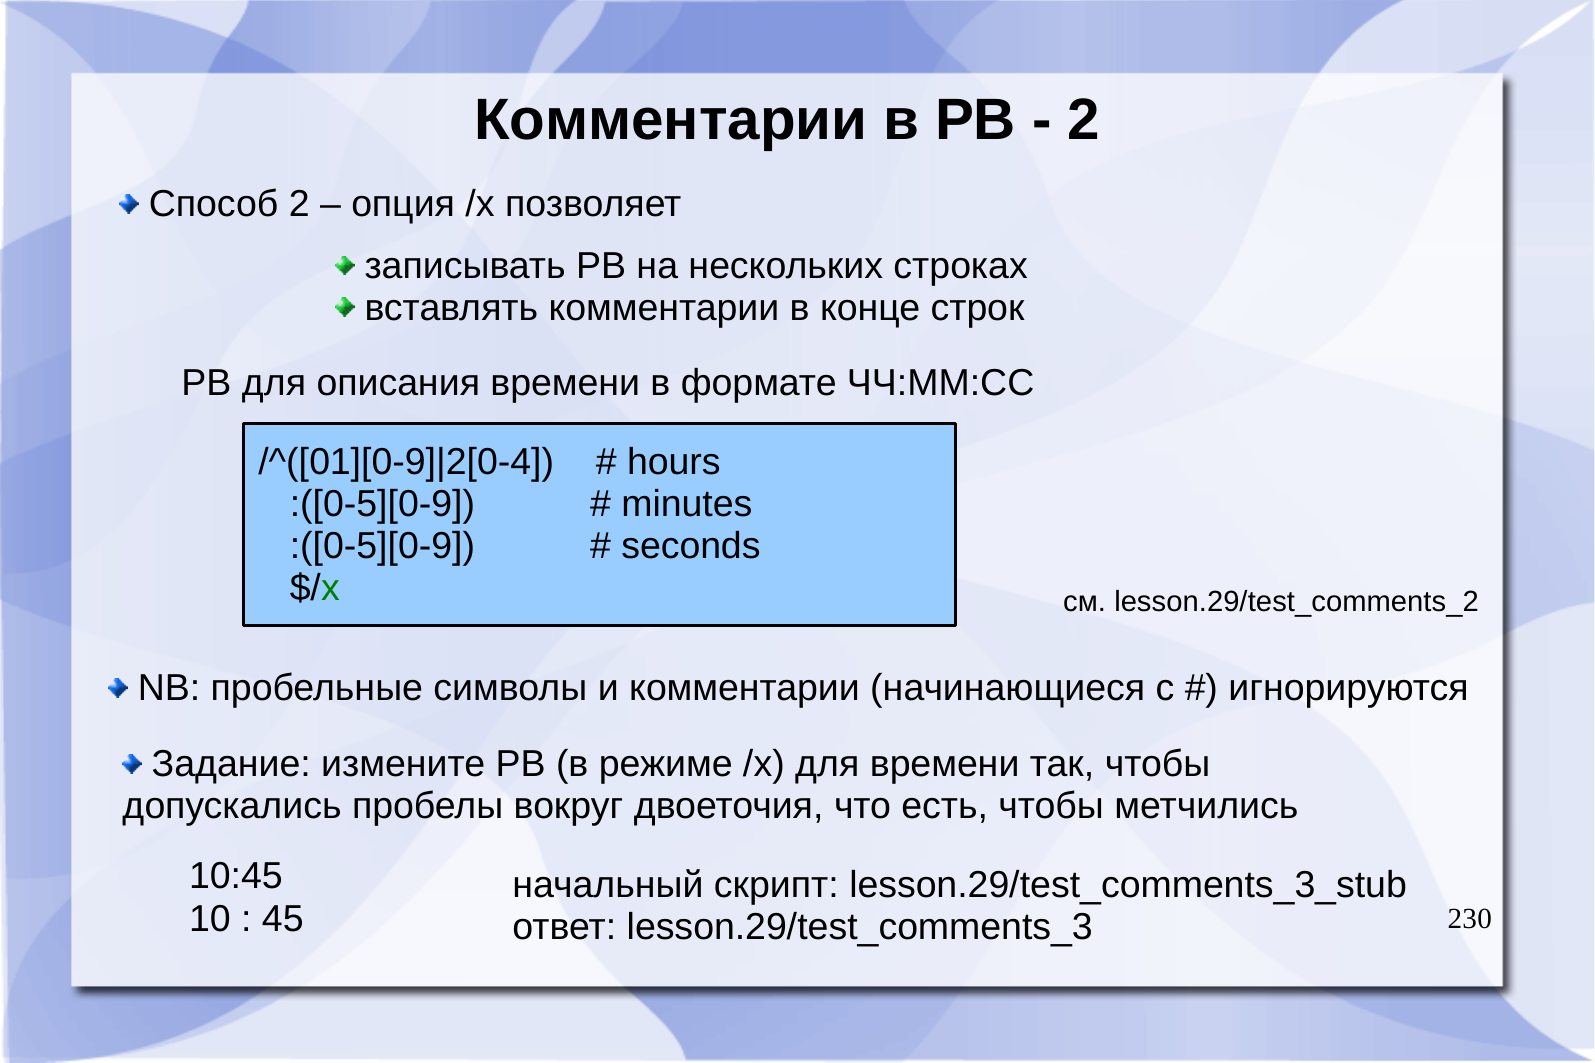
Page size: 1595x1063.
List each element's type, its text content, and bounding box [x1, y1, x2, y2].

text_box /^([01][0-9]|2[0-4]) # hours :([0-5][0-9]) # minutes :([0-5][0-9]) # seconds $/x [243, 423, 956, 626]
text_box записывать РВ на нескольких строках вставлять комментарии в конце строк [320, 237, 1044, 336]
text_box Способ 2 – опция /x позволяет [104, 175, 697, 233]
text_box см. lesson.29/test_comments_2 [1048, 577, 1495, 648]
text_box РВ для описания времени в формате ЧЧ:ММ:СС [166, 353, 1050, 411]
picture [0, 0, 1595, 1063]
text_box Задание: измените РВ (в режиме /x) для времени так, чтобы допускались пробелы вокруг двоеточия, что есть, чтобы метчились [107, 735, 1434, 835]
text_box начальный скрипт: lesson.29/test_comments_3_stub ответ: lesson.29/test_comments_3 [497, 855, 1423, 955]
text_box 10:45 10 : 45 [174, 847, 319, 947]
title Комментарии в РВ - 2 [75, 75, 1501, 164]
text_box NB: пробельные символы и комментарии (начинающиеся с #) игнорируются [94, 659, 1485, 717]
